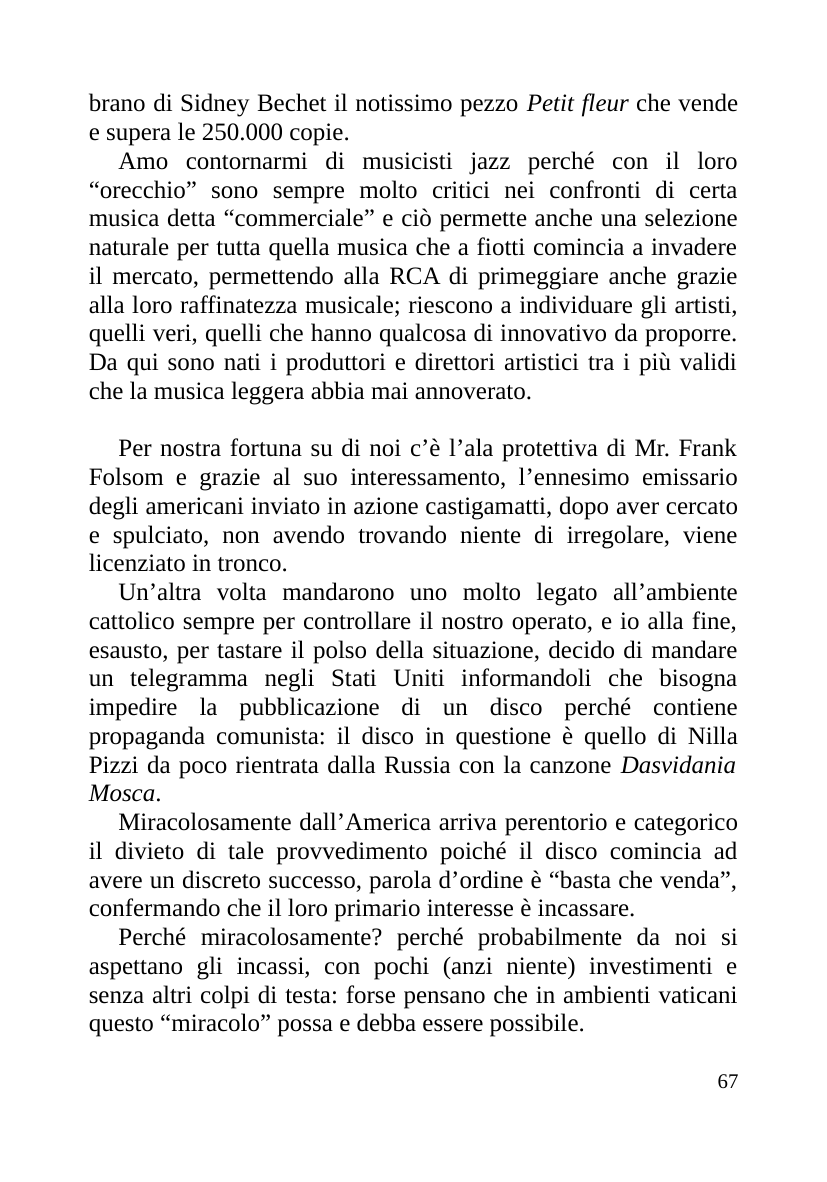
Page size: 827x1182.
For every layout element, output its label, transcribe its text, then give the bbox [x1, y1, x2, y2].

text Miracolosamente dall’America arriva perentorio e categorico il divieto di tale provvedimento poiché il disco comincia ad avere un discreto successo, parola d’ordine è “basta che venda”, confermando che il loro primario interesse è incassare. [88, 807, 738, 922]
text Un’altra volta mandarono uno molto legato all’ambiente cattolico sempre per controllare il nostro operato, e io alla fine, esausto, per tastare il polso della situazione, decido di mandare un telegramma negli Stati Uniti informandoli che bisogna impedire la pubblicazione di un disco perché contiene propaganda comunista: il disco in questione è quello di Nilla Pizzi da poco rientrata dalla Russia con la canzone Dasvidania Mosca. [88, 577, 738, 807]
text Perché miracolosamente? perché probabilmente da noi si aspettano gli incassi, con pochi (anzi niente) investimenti e senza altri colpi di testa: forse pensano che in ambienti vaticani questo “miracolo” possa e debba essere possibile. [88, 922, 738, 1037]
text Amo contornarmi di musicisti jazz perché con il loro “orecchio” sono sempre molto critici nei confronti di certa musica detta “commerciale” e ciò permette anche una selezione naturale per tutta quella musica che a fiotti comincia a invadere il mercato, permettendo alla RCA di primeggiare anche grazie alla loro raffinatezza musicale; riescono a individuare gli artisti, quelli veri, quelli che hanno qualcosa di innovativo da proporre. Da qui sono nati i produttori e direttori artistici tra i più validi che la musica leggera abbia mai annoverato. [88, 146, 738, 405]
text brano di Sidney Bechet il notissimo pezzo Petit fleur che vende e supera le 250.000 copie. [88, 88, 738, 146]
text Per nostra fortuna su di noi c’è l’ala protettiva di Mr. Frank Folsom e grazie al suo interessamento, l’ennesimo emissario degli americani inviato in azione castigamatti, dopo aver cercato e spulciato, non avendo trovando niente di irregolare, viene licenziato in tronco. [88, 433, 738, 577]
